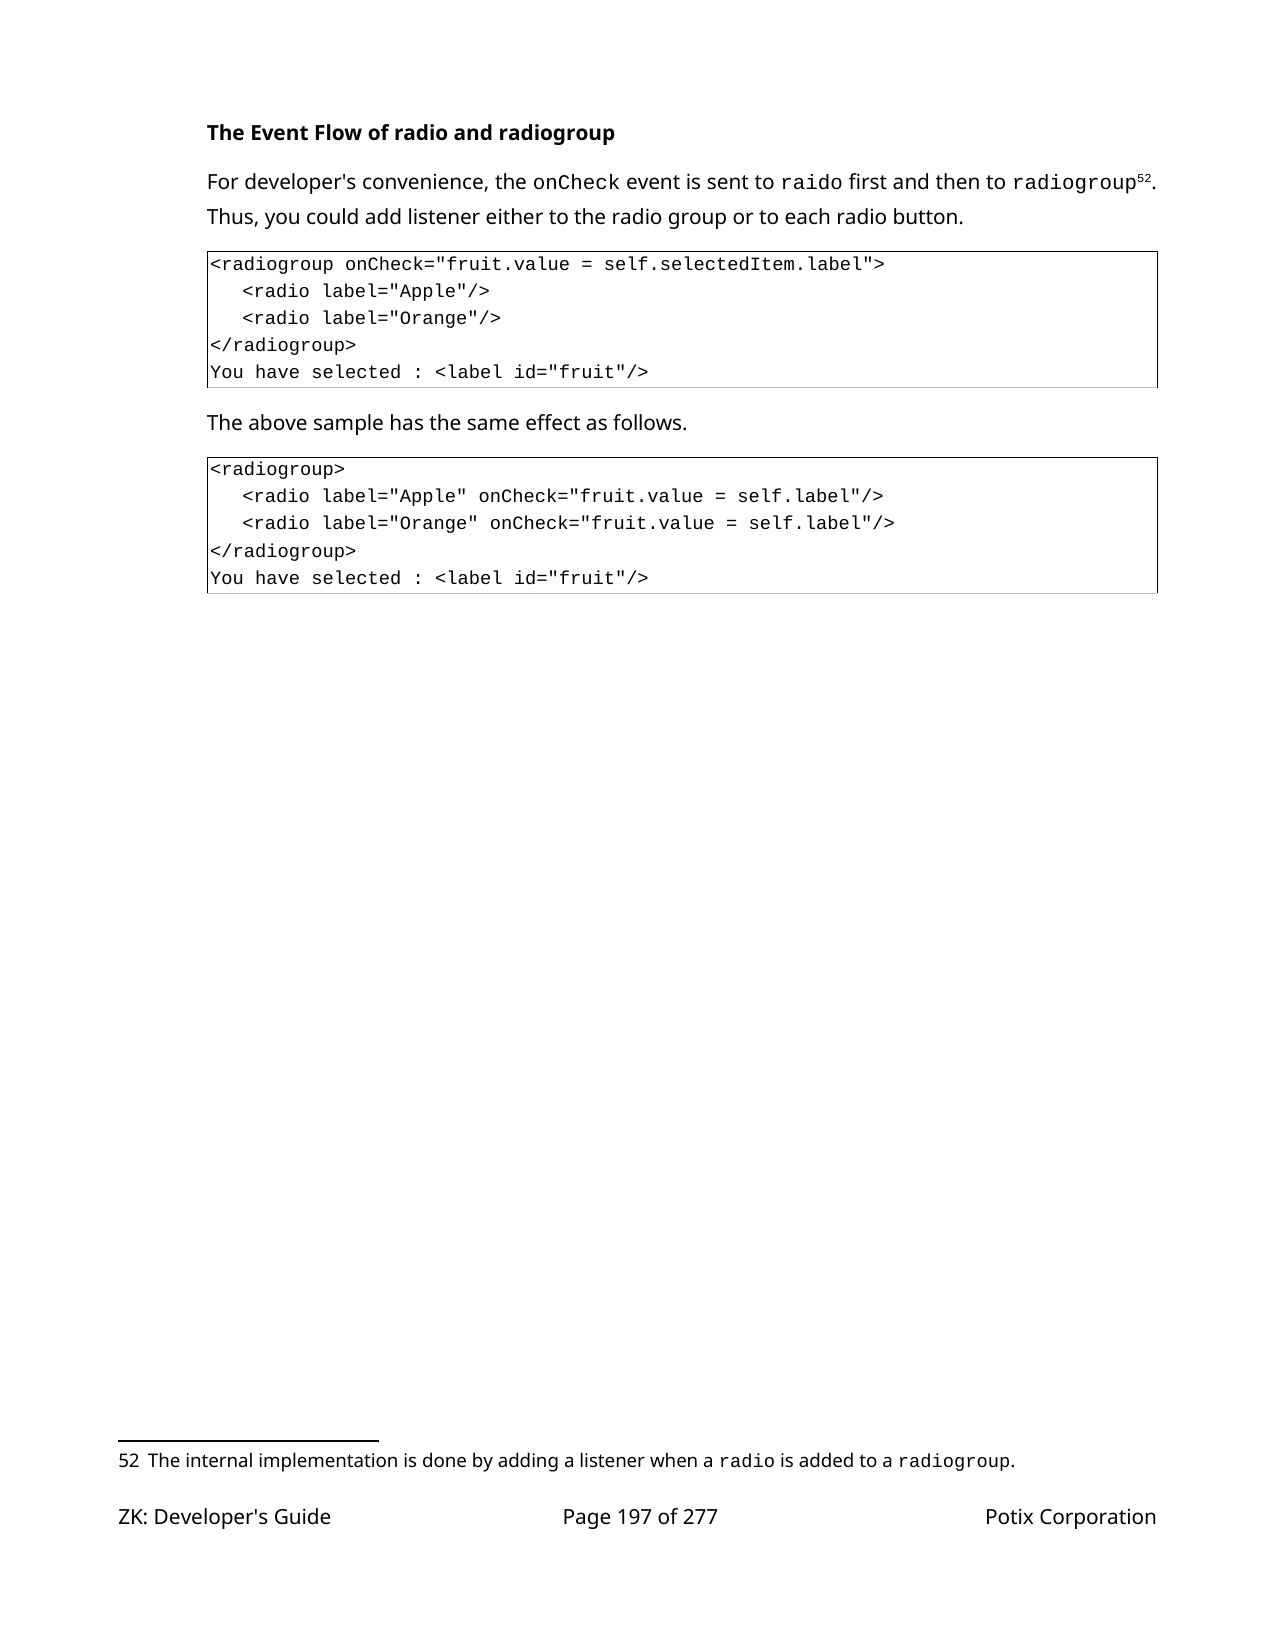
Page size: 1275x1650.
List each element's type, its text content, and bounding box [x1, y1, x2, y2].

text <radiogroup> [208, 458, 1157, 481]
text You have selected : <label id="fruit"/> [208, 360, 1157, 387]
text </radiogroup> [208, 538, 1157, 563]
text </radiogroup> [208, 333, 1157, 357]
text The above sample has the same effect as follows. [207, 408, 1157, 436]
text <radio label="Apple" onCheck="fruit.value = self.label"/> [208, 484, 1157, 508]
subtitle The Event Flow of radio and radiogroup [207, 118, 1157, 146]
text For developer's convenience, the onCheck event is sent to raido first and then to radiogroup. Thus, you could add listener either to the radio group or to each radio button. [207, 167, 1157, 231]
text <radiogroup onCheck="fruit.value = self.selectedItem.label"> [208, 252, 1157, 276]
text <radio label="Orange"/> [208, 306, 1157, 330]
text <radio label="Orange" onCheck="fruit.value = self.label"/> [208, 511, 1157, 536]
text <radio label="Apple"/> [208, 278, 1157, 303]
text You have selected : <label id="fruit"/> [208, 566, 1157, 593]
text The internal implementation is done by adding a listener when a radio is added to a radiogroup. [118, 1447, 1157, 1473]
